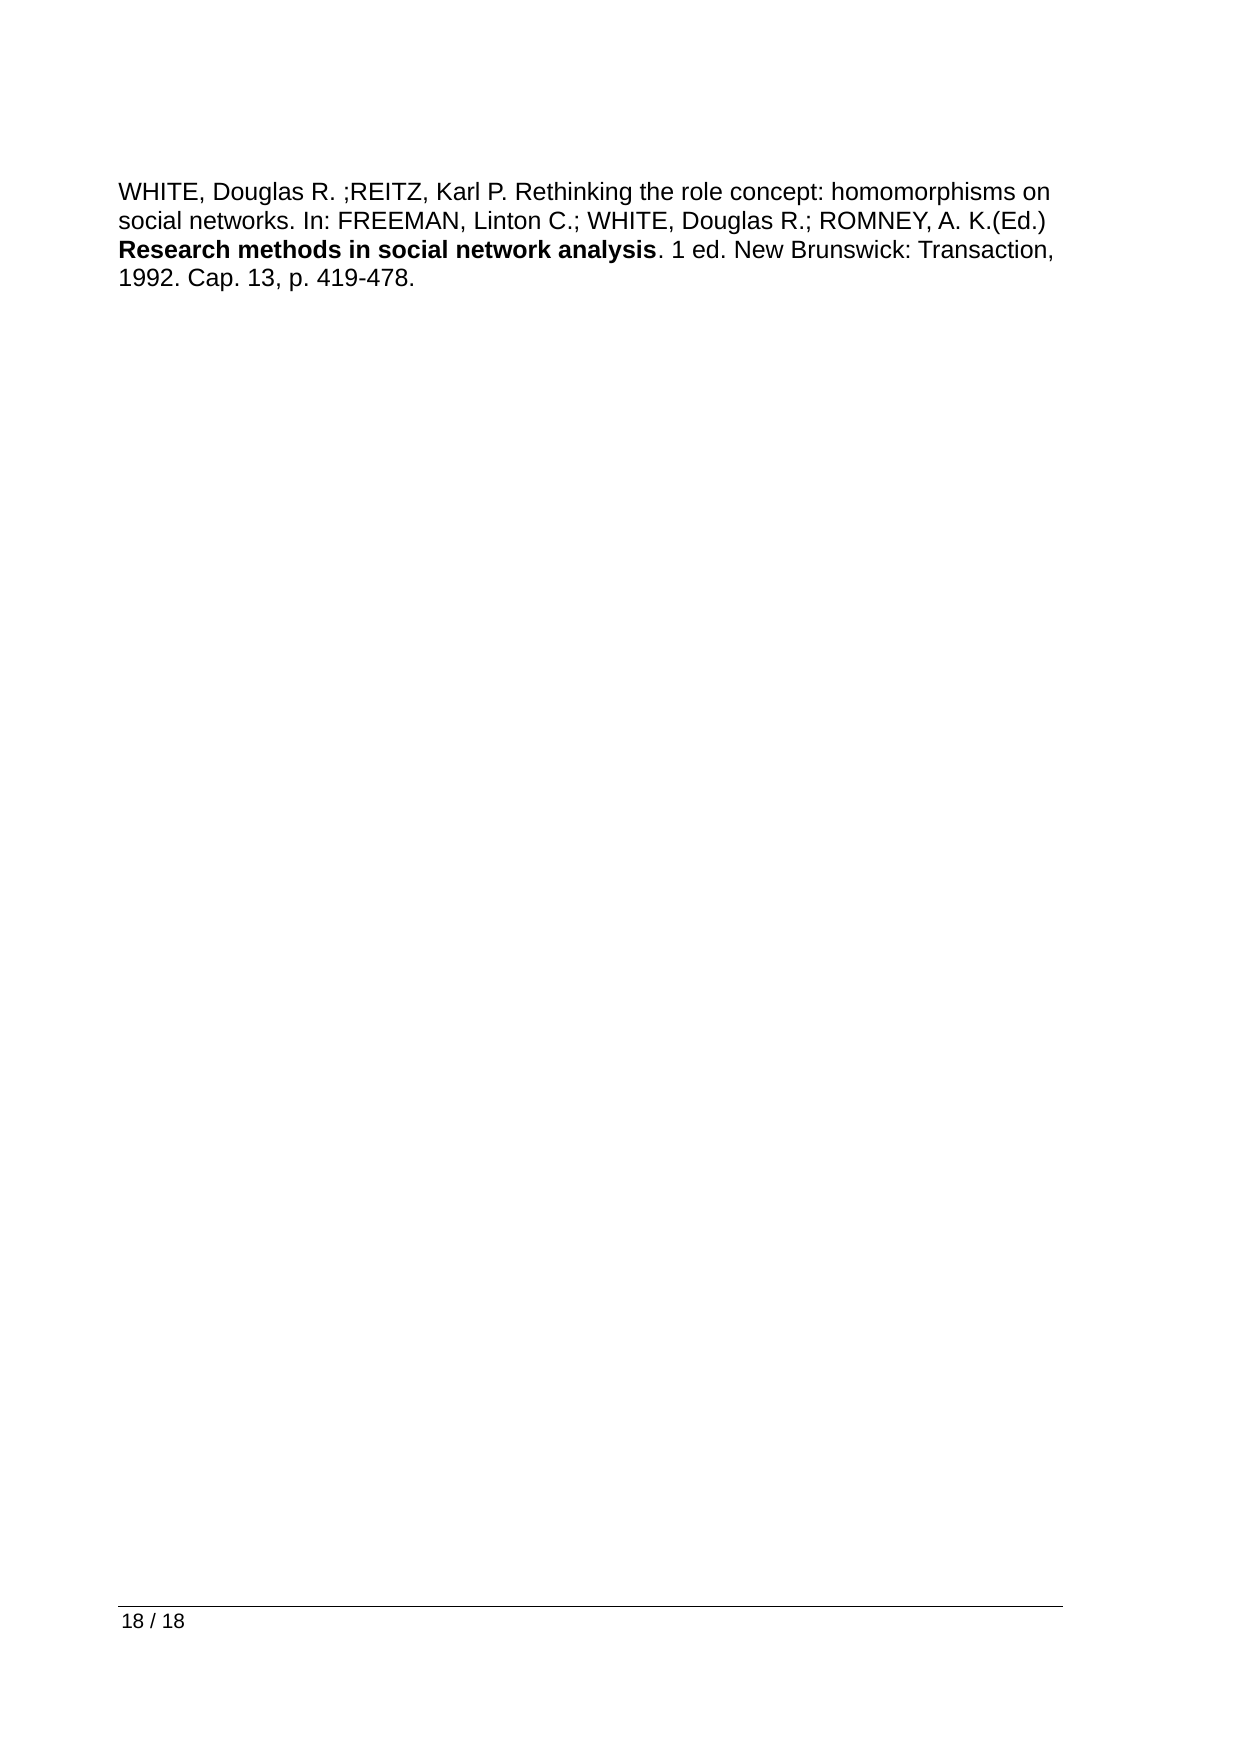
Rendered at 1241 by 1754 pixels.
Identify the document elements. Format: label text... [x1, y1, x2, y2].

text WHITE, Douglas R. ;REITZ, Karl P. Rethinking the role concept: homomorphisms on social networks. In: FREEMAN, Linton C.; WHITE, Douglas R.; ROMNEY, A. K.(Ed.) Research methods in social network analysis. 1 ed. New Brunswick: Transaction, 1992. Cap. 13, p. 419-478. [118, 177, 1063, 292]
